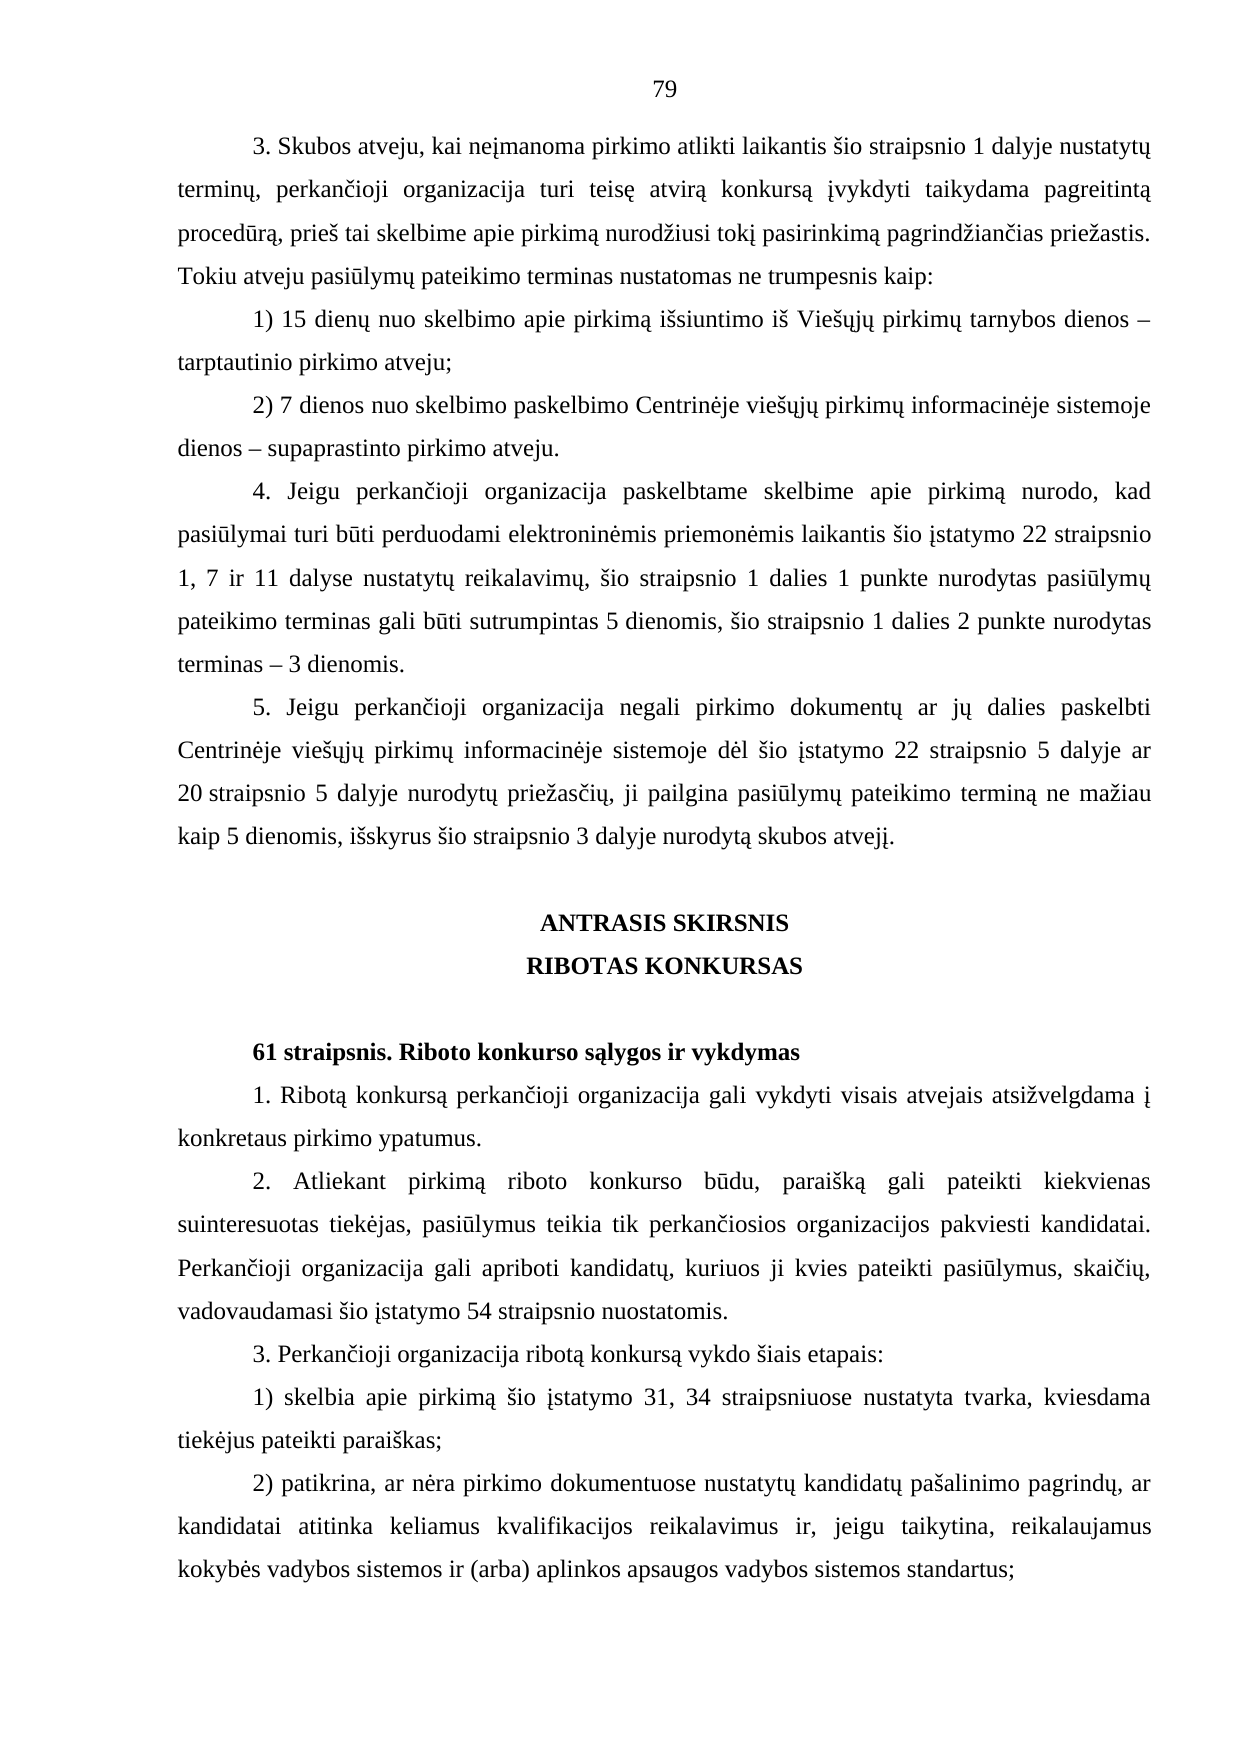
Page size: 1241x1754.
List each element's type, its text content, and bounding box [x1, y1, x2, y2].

text 61 straipsnis. Riboto konkurso sąlygos ir vykdymas [177, 1037, 1152, 1066]
text 1. Ribotą konkursą perkančioji organizacija gali vykdyti visais atvejais atsižvelgdama į konkretaus pirkimo ypatumus. [177, 1080, 1152, 1152]
text 2) 7 dienos nuo skelbimo paskelbimo Centrinėje viešųjų pirkimų informacinėje sistemoje dienos – supaprastinto pirkimo atveju. [177, 390, 1152, 462]
text 1) 15 dienų nuo skelbimo apie pirkimą išsiuntimo iš Viešųjų pirkimų tarnybos dienos – tarptautinio pirkimo atveju; [177, 304, 1152, 376]
text 5. Jeigu perkančioji organizacija negali pirkimo dokumentų ar jų dalies paskelbti Centrinėje viešųjų pirkimų informacinėje sistemoje dėl šio įstatymo 22 straipsnio 5 dalyje ar 20 straipsnio 5 dalyje nurodytų priežasčių, ji pailgina pasiūlymų pateikimo terminą ne mažiau kaip 5 dienomis, išskyrus šio straipsnio 3 dalyje nurodytą skubos atvejį. [177, 692, 1152, 850]
text 2. Atliekant pirkimą riboto konkurso būdu, paraišką gali pateikti kiekvienas suinteresuotas tiekėjas, pasiūlymus teikia tik perkančiosios organizacijos pakviesti kandidatai. Perkančioji organizacija gali apriboti kandidatų, kuriuos ji kvies pateikti pasiūlymus, skaičių, vadovaudamasi šio įstatymo 54 straipsnio nuostatomis. [177, 1166, 1152, 1324]
text 3. Perkančioji organizacija ribotą konkursą vykdo šiais etapais: [177, 1339, 1152, 1368]
text RIBOTAS KONKURSAS [177, 951, 1152, 979]
text 2) patikrina, ar nėra pirkimo dokumentuose nustatytų kandidatų pašalinimo pagrindų, ar kandidatai atitinka keliamus kvalifikacijos reikalavimus ir, jeigu taikytina, reikalaujamus kokybės vadybos sistemos ir (arba) aplinkos apsaugos vadybos sistemos standartus; [177, 1468, 1152, 1583]
text 1) skelbia apie pirkimą šio įstatymo 31, 34 straipsniuose nustatyta tvarka, kviesdama tiekėjus pateikti paraiškas; [177, 1382, 1152, 1454]
text 3. Skubos atveju, kai neįmanoma pirkimo atlikti laikantis šio straipsnio 1 dalyje nustatytų terminų, perkančioji organizacija turi teisę atvirą konkursą įvykdyti taikydama pagreitintą procedūrą, prieš tai skelbime apie pirkimą nurodžiusi tokį pasirinkimą pagrindžiančias priežastis. Tokiu atveju pasiūlymų pateikimo terminas nustatomas ne trumpesnis kaip: [177, 131, 1152, 289]
text ANTRASIS SKIRSNIS [177, 908, 1152, 936]
text 4. Jeigu perkančioji organizacija paskelbtame skelbime apie pirkimą nurodo, kad pasiūlymai turi būti perduodami elektroninėmis priemonėmis laikantis šio įstatymo 22 straipsnio 1, 7 ir 11 dalyse nustatytų reikalavimų, šio straipsnio 1 dalies 1 punkte nurodytas pasiūlymų pateikimo terminas gali būti sutrumpintas 5 dienomis, šio straipsnio 1 dalies 2 punkte nurodytas terminas – 3 dienomis. [177, 476, 1152, 678]
